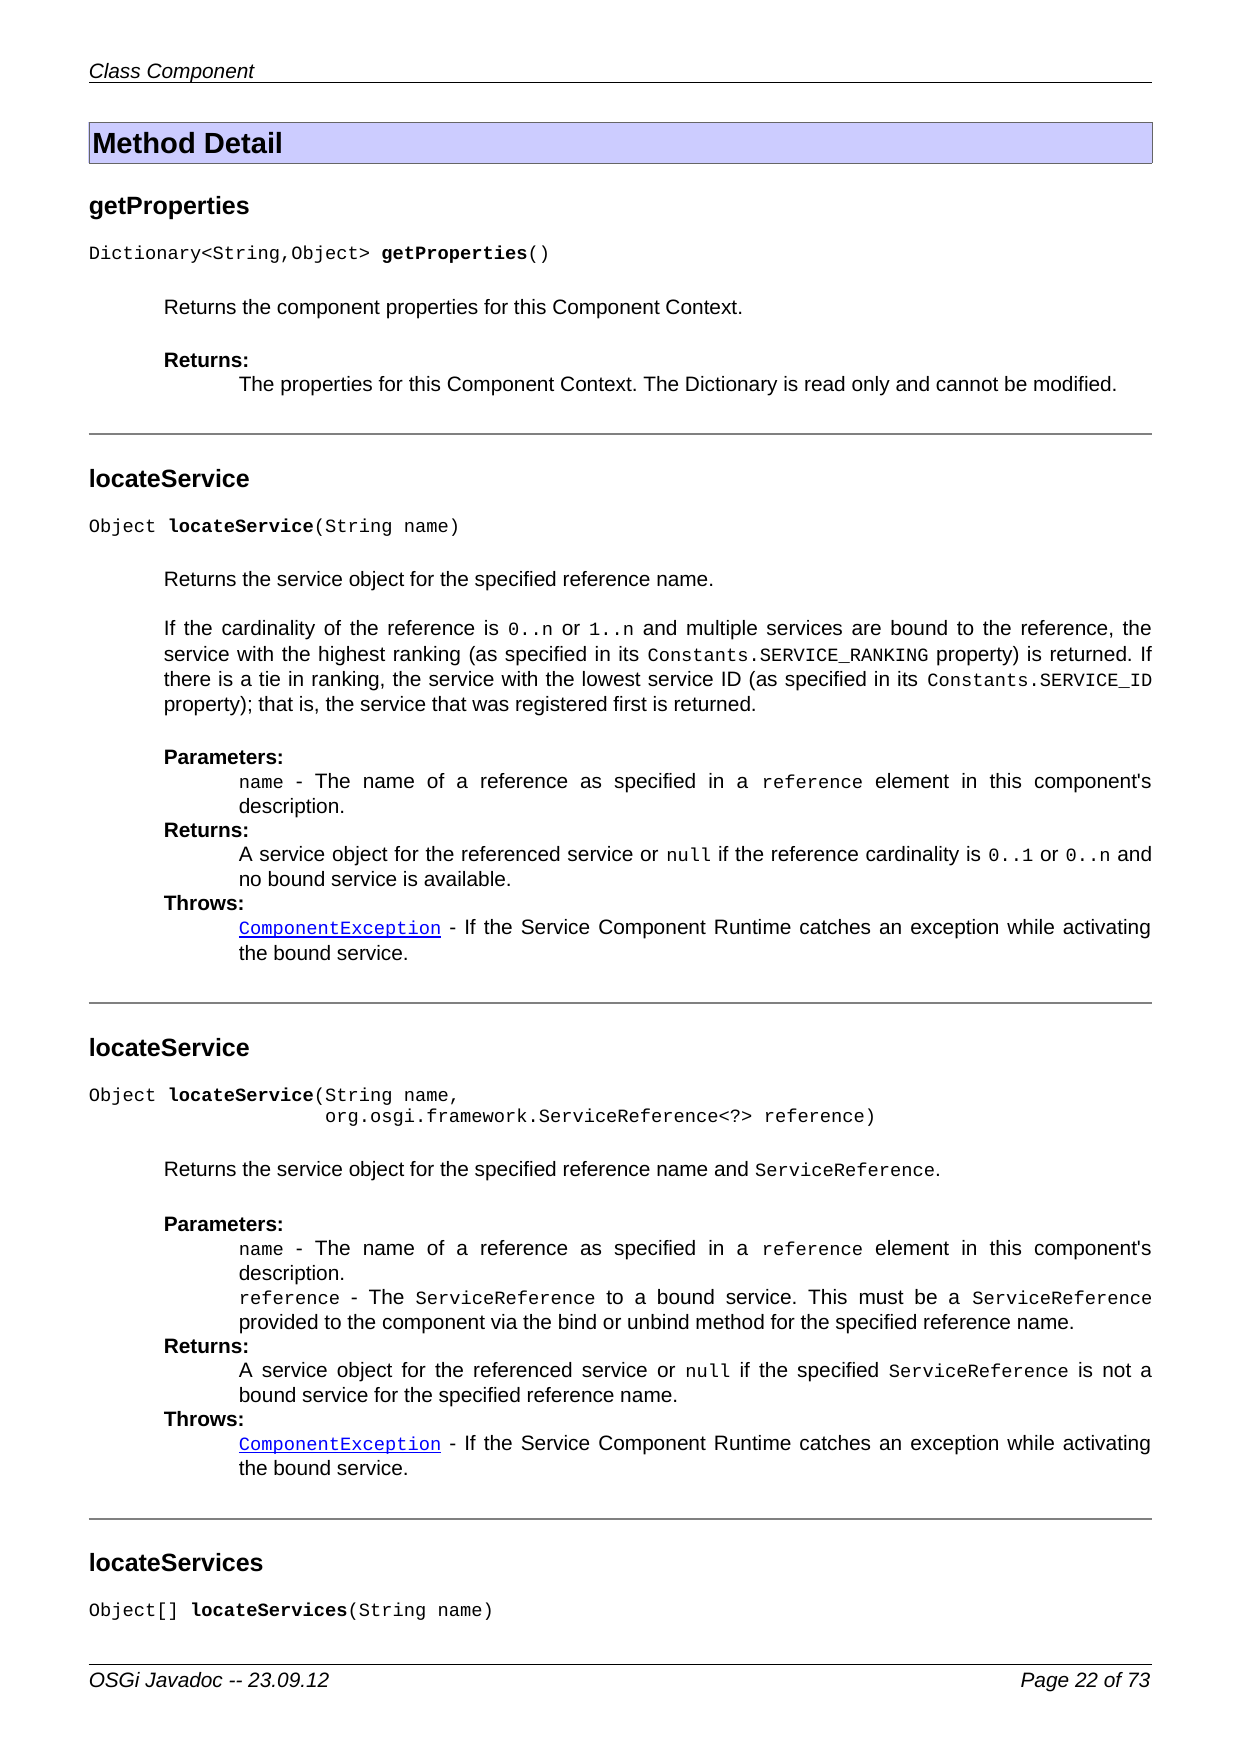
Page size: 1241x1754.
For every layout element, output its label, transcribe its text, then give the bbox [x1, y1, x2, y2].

text Parameters: [163, 745, 1152, 769]
text Returns the service object for the specified reference name. [163, 567, 1152, 591]
text Parameters: [163, 1211, 1152, 1235]
text Returns: [163, 1334, 1152, 1358]
text If the cardinality of the reference is 0..n or 1..n and multiple services are bound to the reference, the service with the highest ranking (as specified in its Constants.SERVICE_RANKING property) is returned. If there is a tie in ranking, the service with the lowest service ID (as specified in its Constants.SERVICE_ID property); that is, the service that was registered first is returned. [163, 616, 1152, 716]
subtitle locateServices [88, 1548, 1152, 1577]
text reference - The ServiceReference to a bound service. This must be a ServiceReference provided to the component via the bind or unbind method for the specified reference name. [238, 1284, 1152, 1334]
text Returns the service object for the specified reference name and ServiceReference. [163, 1157, 1152, 1182]
text ComponentException - If the Service Component Runtime catches an exception while activating the bound service. [238, 1431, 1152, 1480]
text ComponentException - If the Service Component Runtime catches an exception while activating the bound service. [238, 915, 1152, 964]
text A service object for the referenced service or null if the reference cardinality is 0..1 or 0..n and no bound service is available. [238, 842, 1152, 891]
subtitle Method Detail [90, 123, 1152, 163]
text Throws: [163, 891, 1152, 915]
subtitle locateService [88, 464, 1152, 493]
text Dictionary<String,Object> getProperties() [88, 244, 1152, 265]
text Returns the component properties for this Component Context. [163, 294, 1152, 318]
text name - The name of a reference as specified in a reference element in this component's description. [238, 1235, 1152, 1284]
text Object[] locateServices(String name) [88, 1601, 1152, 1622]
text The properties for this Component Context. The Dictionary is read only and cannot be modified. [238, 372, 1152, 396]
text Throws: [163, 1407, 1152, 1431]
text Returns: [163, 348, 1152, 372]
text Object locateService(String name, org.osgi.framework.ServiceReference<?> reference) [88, 1085, 1152, 1128]
subtitle getProperties [88, 191, 1152, 220]
text Returns: [163, 818, 1152, 842]
text Object locateService(String name) [88, 517, 1152, 538]
subtitle locateService [88, 1032, 1152, 1061]
text name - The name of a reference as specified in a reference element in this component's description. [238, 769, 1152, 818]
text A service object for the referenced service or null if the specified ServiceReference is not a bound service for the specified reference name. [238, 1358, 1152, 1407]
